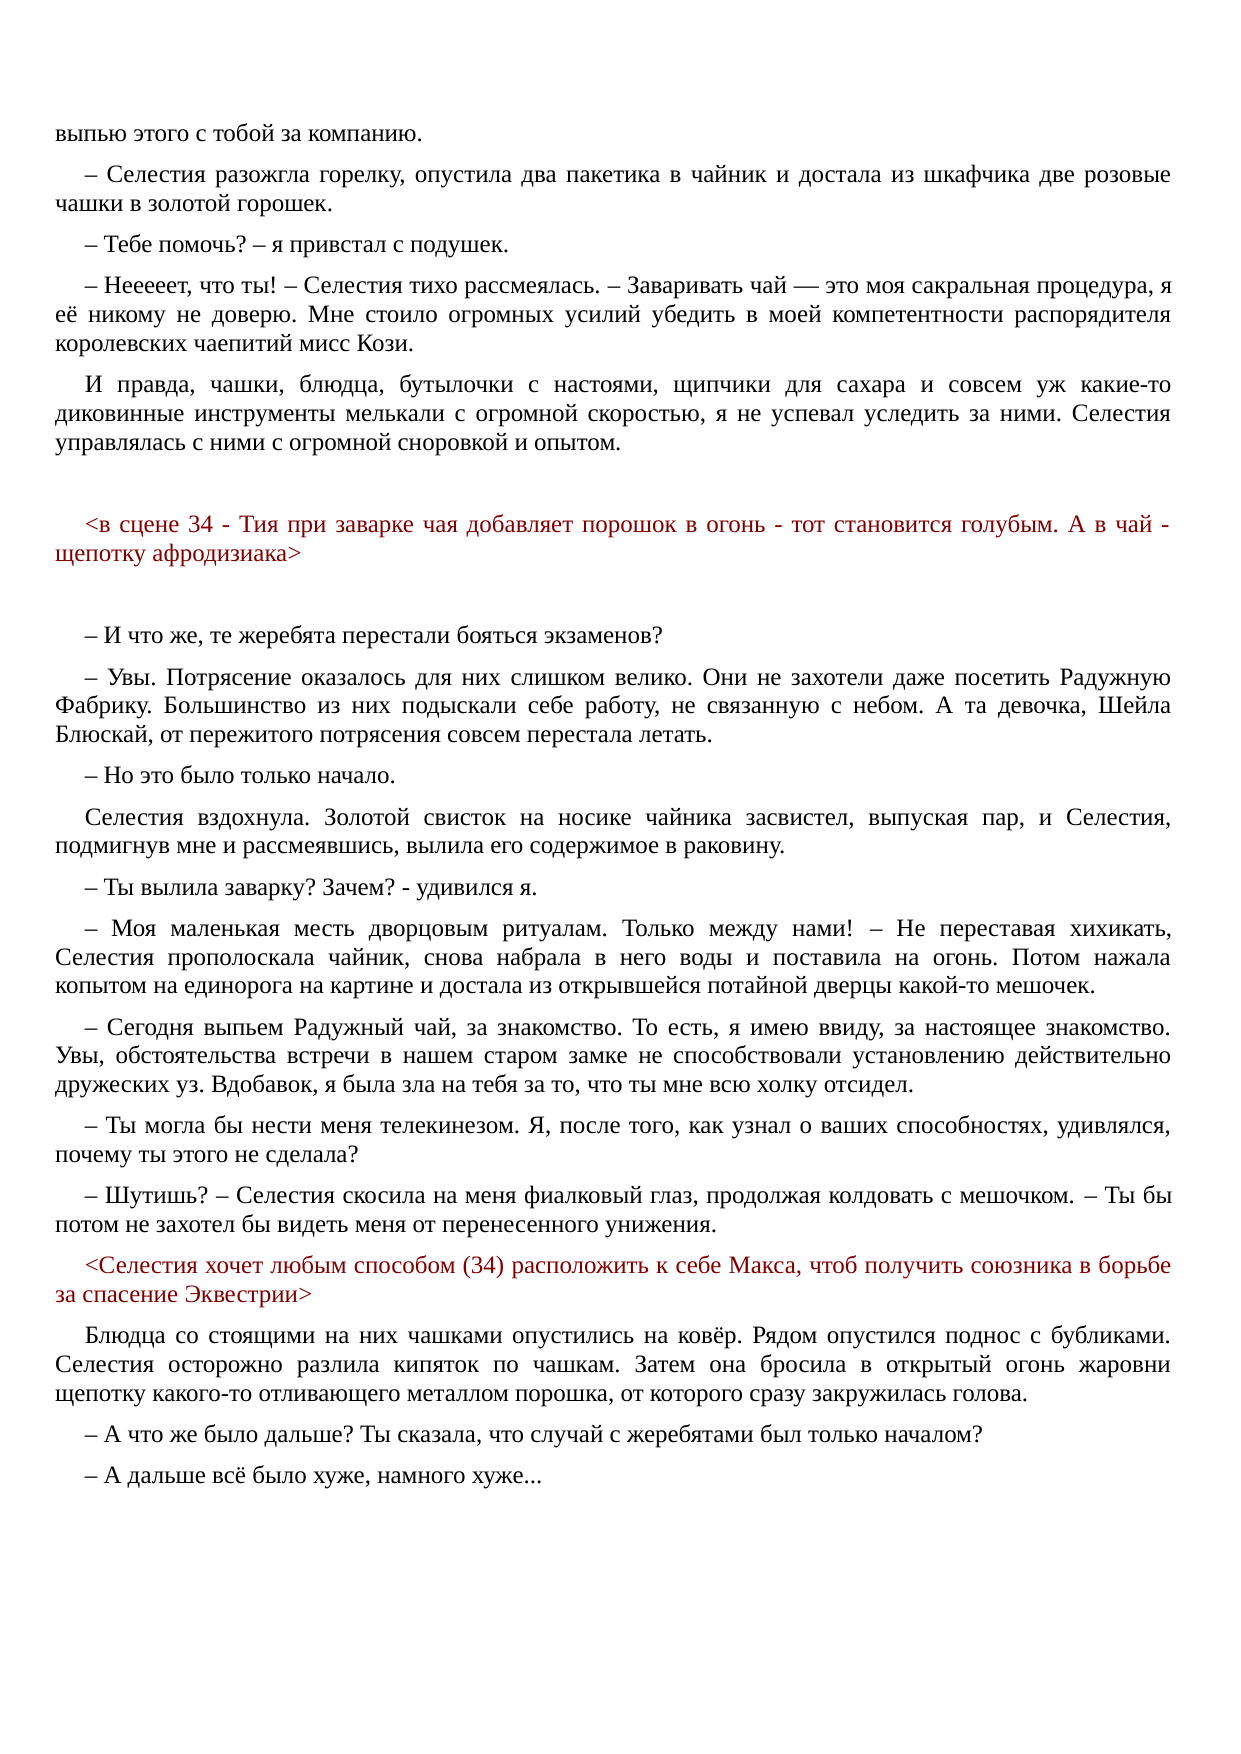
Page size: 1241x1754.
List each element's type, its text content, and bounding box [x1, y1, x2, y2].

text – И что же, те жеребята перестали бояться экзаменов? [55, 621, 1172, 649]
text И правда, чашки, блюдца, бутылочки с настоями, щипчики для сахара и совсем уж какие-то диковинные инструменты мелькали с огромной скоростью, я не успевал уследить за ними. Селестия управлялась с ними с огромной сноровкой и опытом. [55, 369, 1172, 456]
text Селестия вздохнула. Золотой свисток на носике чайника засвистел, выпуская пар, и Селестия, подмигнув мне и рассмеявшись, вылила его содержимое в раковину. [55, 802, 1172, 859]
text – Но это было только начало. [55, 761, 1172, 789]
text <Селестия хочет любым способом (34) расположить к себе Макса, чтоб получить союзника в борьбе за спасение Эквестрии> [55, 1251, 1172, 1308]
text – Шутишь? – Селестия скосила на меня фиалковый глаз, продолжая колдовать с мешочком. – Ты бы потом не захотел бы видеть меня от перенесенного унижения. [55, 1181, 1172, 1238]
text Блюдца со стоящими на них чашками опустились на ковёр. Рядом опустился поднос с бубликами. Селестия осторожно разлила кипяток по чашкам. Затем она бросила в открытый огонь жаровни щепотку какого-то отливающего металлом порошка, от которого сразу закружилась голова. [55, 1321, 1172, 1407]
text <в сцене 34 - Тия при заварке чая добавляет порошок в огонь - тот становится голубым. А в чай - щепотку афродизиака> [55, 509, 1172, 567]
text – Сегодня выпьем Радужный чай, за знакомство. То есть, я имею ввиду, за настоящее знакомство. Увы, обстоятельства встречи в нашем старом замке не способствовали установлению действительно дружеских уз. Вдобавок, я была зла на тебя за то, что ты мне всю холку отсидел. [55, 1012, 1172, 1098]
text – Тебе помочь? – я привстал с подушек. [55, 229, 1172, 258]
text – А что же было дальше? Ты сказала, что случай с жеребятами был только началом? [55, 1419, 1172, 1448]
text – Увы. Потрясение оказалось для них слишком велико. Они не захотели даже посетить Радужную Фабрику. Большинство из них подыскали себе работу, не связанную с небом. А та девочка, Шейла Блюскай, от пережитого потрясения совсем перестала летать. [55, 662, 1172, 748]
text – Нееееет, что ты! – Селестия тихо рассмеялась. – Заваривать чай — это моя сакральная процедура, я её никому не доверю. Мне стоило огромных усилий убедить в моей компетентности распорядителя королевских чаепитий мисс Кози. [55, 271, 1172, 357]
text – А дальше всё было хуже, намного хуже... [55, 1461, 1172, 1489]
text – Ты могла бы нести меня телекинезом. Я, после того, как узнал о ваших способностях, удивлялся, почему ты этого не сделала? [55, 1111, 1172, 1168]
text выпью этого с тобой за компанию. [55, 118, 1172, 147]
text – Моя маленькая месть дворцовым ритуалам. Только между нами! – Не переставая хихикать, Селестия прополоскала чайник, снова набрала в него воды и поставила на огонь. Потом нажала копытом на единорога на картине и достала из открывшейся потайной дверцы какой-то мешочек. [55, 913, 1172, 999]
text – Селестия разожгла горелку, опустила два пакетика в чайник и достала из шкафчика две розовые чашки в золотой горошек. [55, 159, 1172, 217]
text – Ты вылила заварку? Зачем? - удивился я. [55, 872, 1172, 901]
